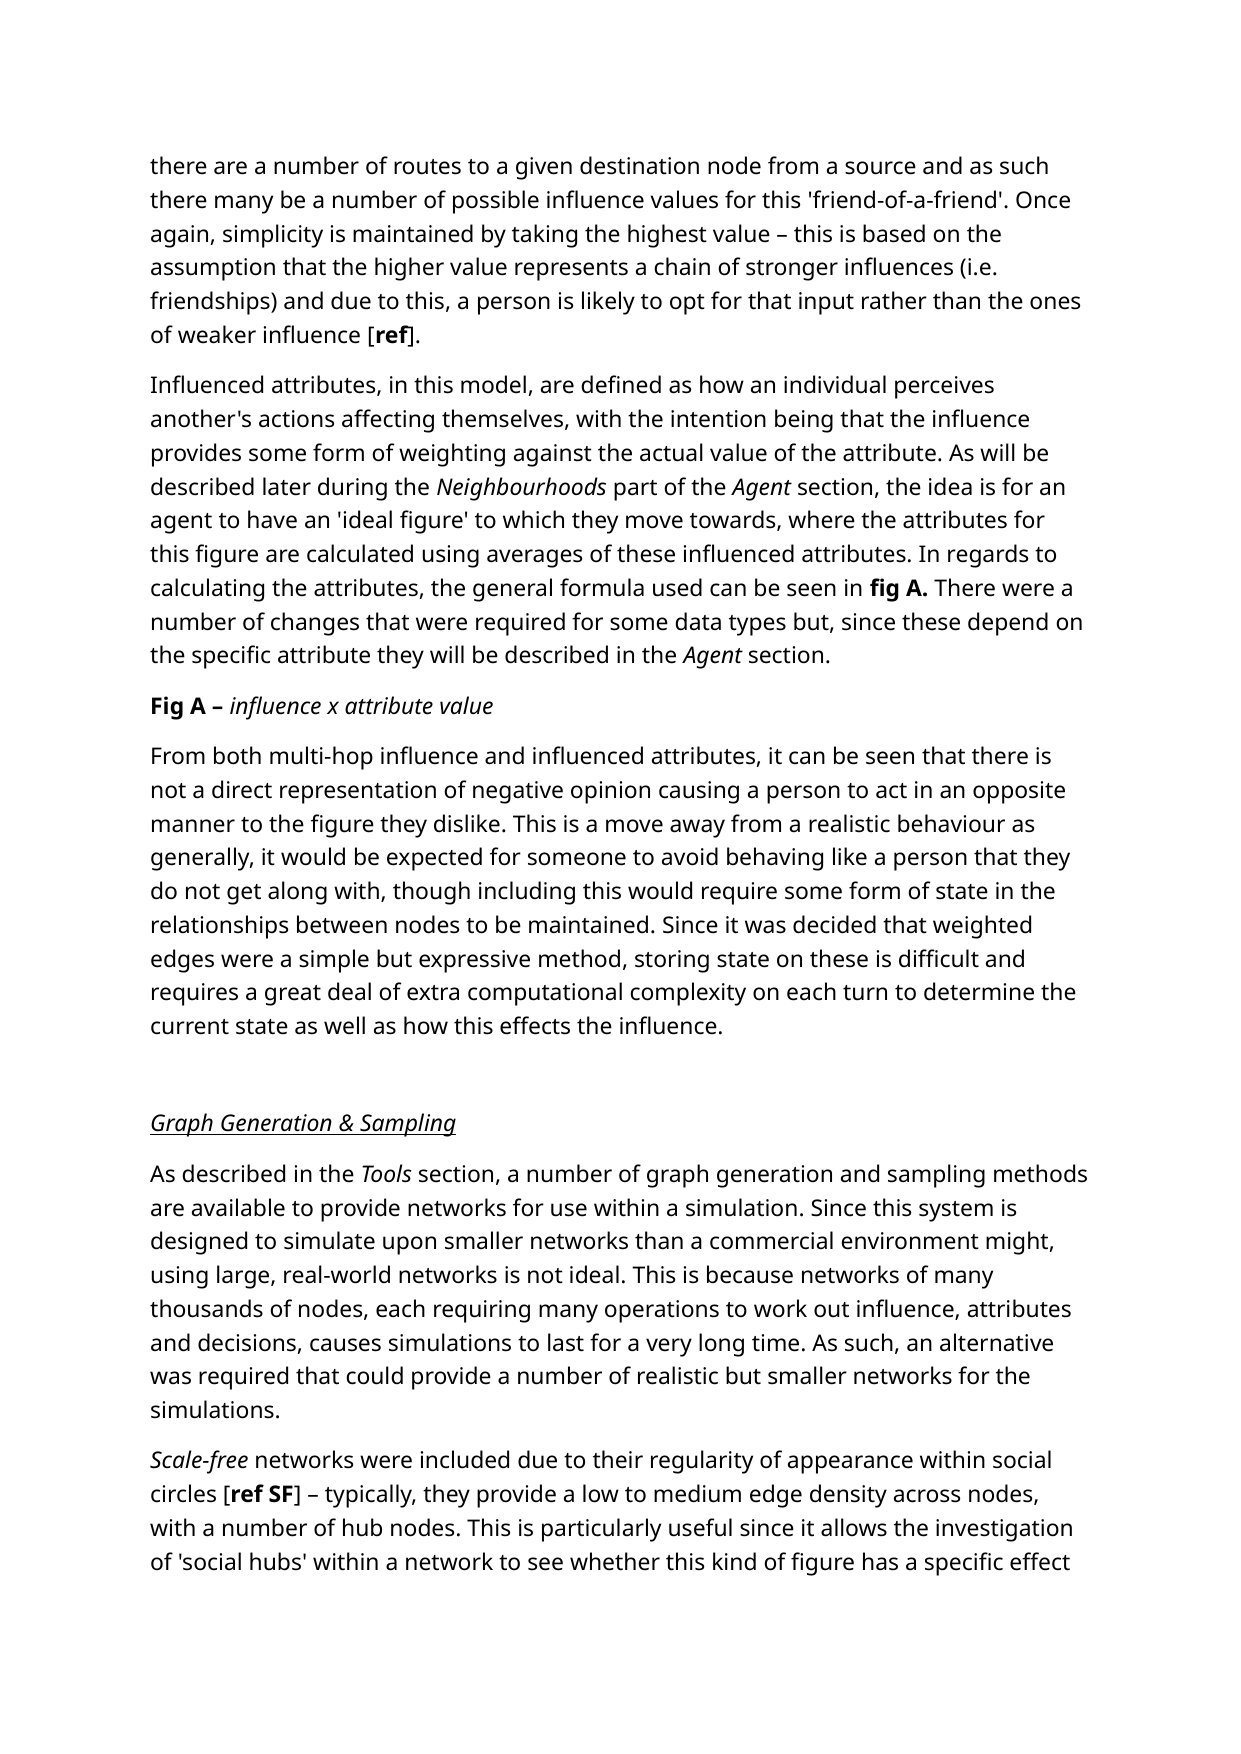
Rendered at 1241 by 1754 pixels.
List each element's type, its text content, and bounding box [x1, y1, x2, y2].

text Fig A – influence x attribute value [150, 689, 1090, 721]
text Influenced attributes, in this model, are defined as how an individual perceives another's actions affecting themselves, with the intention being that the influence provides some form of weighting against the actual value of the attribute. As will be described later during the Neighbourhoods part of the Agent section, the idea is for an agent to have an 'ideal figure' to which they move towards, where the attributes for this figure are calculated using averages of these influenced attributes. In regards to calculating the attributes, the general formula used can be seen in fig A. There were a number of changes that were required for some data types but, since these depend on the specific attribute they will be described in the Agent section. [150, 369, 1090, 670]
text Graph Generation & Sampling [150, 1107, 1090, 1138]
text As described in the Tools section, a number of graph generation and sampling methods are available to provide networks for use within a simulation. Since this system is designed to simulate upon smaller networks than a commercial environment might, using large, real-world networks is not ideal. This is because networks of many thousands of nodes, each requiring many operations to work out influence, attributes and decisions, causes simulations to last for a very long time. As such, an alternative was required that could provide a number of realistic but smaller networks for the simulations. [150, 1158, 1090, 1425]
text From both multi-hop influence and influenced attributes, it can be seen that there is not a direct representation of negative opinion causing a person to act in an opposite manner to the figure they dislike. This is a move away from a realistic behaviour as generally, it would be expected for someone to avoid behaving like a person that they do not get along with, though including this would require some form of state in the relationships between nodes to be maintained. Since it was decided that weighted edges were a simple but expressive method, storing state on these is difficult and requires a great deal of extra computational complexity on each turn to determine the current state as well as how this effects the influence. [150, 740, 1090, 1041]
text Scale-free networks were included due to their regularity of appearance within social circles [ref SF] – typically, they provide a low to medium edge density across nodes, with a number of hub nodes. This is particularly useful since it allows the investigation of 'social hubs' within a network to see whether this kind of figure has a specific effect [150, 1444, 1090, 1577]
text there are a number of routes to a given destination node from a source and as such there many be a number of possible influence values for this 'friend-of-a-friend'. Once again, simplicity is maintained by taking the highest value – this is based on the assumption that the higher value represents a chain of stronger influences (i.e. friendships) and due to this, a person is likely to opt for that input rather than the ones of weaker influence [ref]. [150, 150, 1090, 350]
